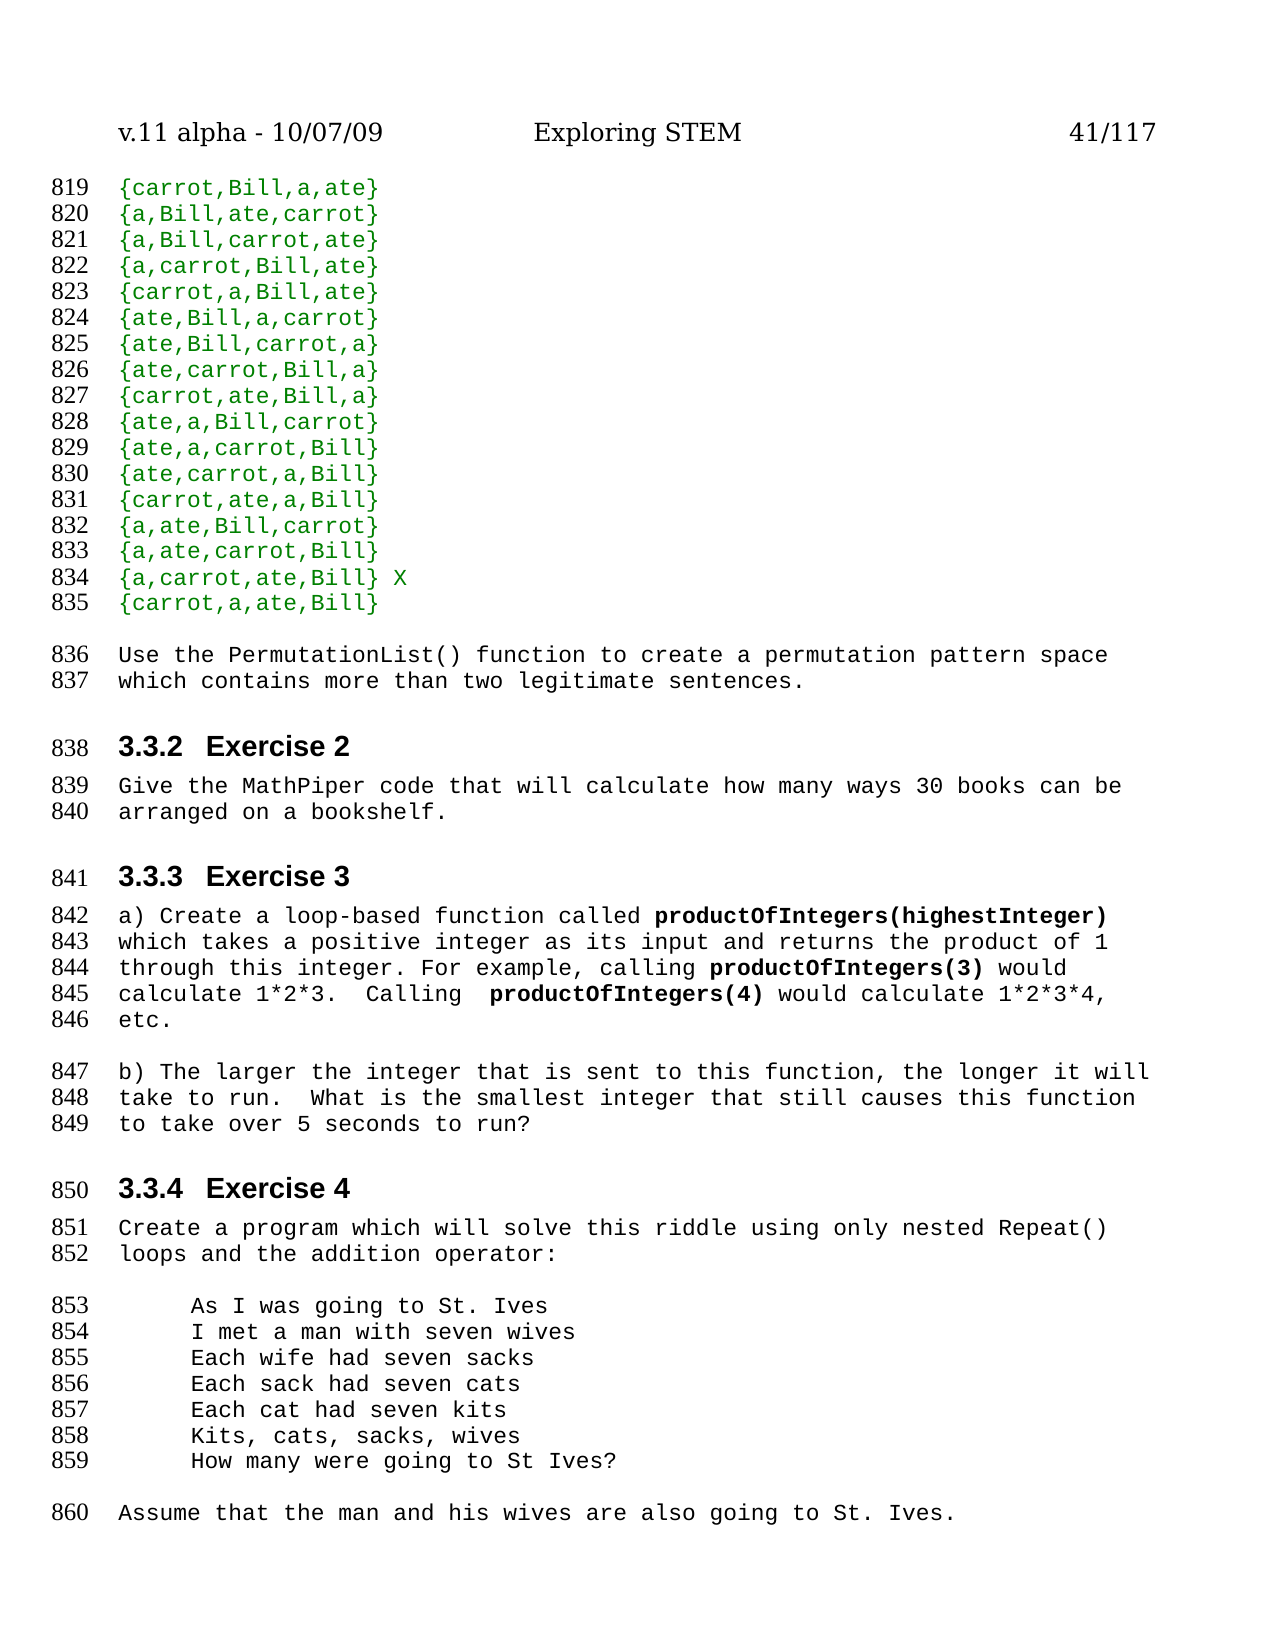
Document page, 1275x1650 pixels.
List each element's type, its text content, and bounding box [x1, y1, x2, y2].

text As I was going to St. Ives [191, 1294, 1157, 1320]
text {carrot,ate,Bill,a} [118, 384, 1157, 410]
subtitle Exercise 4 [118, 1171, 1157, 1204]
text {a,ate,Bill,carrot} [118, 514, 1157, 540]
text {ate,carrot,a,Bill} [118, 462, 1157, 488]
text {ate,carrot,Bill,a} [118, 358, 1157, 384]
text I met a man with seven wives [191, 1320, 1157, 1346]
text {a,Bill,ate,carrot} [118, 203, 1157, 229]
text {a,carrot,ate,Bill} X [118, 566, 1157, 592]
text {a,Bill,carrot,ate} [118, 229, 1157, 254]
text Each wife had seven sacks [191, 1346, 1157, 1372]
text {carrot,a,Bill,ate} [118, 281, 1157, 306]
text b) The larger the integer that is sent to this function, the longer it will take to run. What is the smallest integer that still causes this function to take over 5 seconds to run? [118, 1060, 1157, 1138]
text {carrot,Bill,a,ate} [118, 177, 1157, 203]
text Use the PermutationList() function to create a permutation pattern space which contains more than two legitimate sentences. [118, 644, 1157, 696]
text a) Create a loop-based function called productOfIntegers(highestInteger) which takes a positive integer as its input and returns the product of 1 through this integer. For example, calling productOfIntegers(3) would calculate 1*2*3. Calling productOfIntegers(4) would calculate 1*2*3*4, etc. [118, 904, 1157, 1034]
text {a,carrot,Bill,ate} [118, 254, 1157, 281]
text {carrot,a,ate,Bill} [118, 592, 1157, 618]
text Kits, cats, sacks, wives [191, 1424, 1157, 1450]
subtitle Exercise 2 [118, 728, 1157, 762]
text Each cat had seven kits [191, 1398, 1157, 1424]
text {a,ate,carrot,Bill} [118, 540, 1157, 566]
text Create a program which will solve this riddle using only nested Repeat() loops and the addition operator: [118, 1216, 1157, 1268]
text {carrot,ate,a,Bill} [118, 488, 1157, 514]
text {ate,Bill,carrot,a} [118, 332, 1157, 358]
text {ate,a,carrot,Bill} [118, 436, 1157, 462]
text {ate,Bill,a,carrot} [118, 306, 1157, 332]
text {ate,a,Bill,carrot} [118, 410, 1157, 436]
text Give the MathPiper code that will calculate how many ways 30 books can be arranged on a bookshelf. [118, 774, 1157, 826]
text How many were going to St Ives? [191, 1450, 1157, 1476]
text Each sack had seven cats [191, 1372, 1157, 1398]
text Assume that the man and his wives are also going to St. Ives. [118, 1502, 1157, 1528]
subtitle Exercise 3 [118, 859, 1157, 892]
